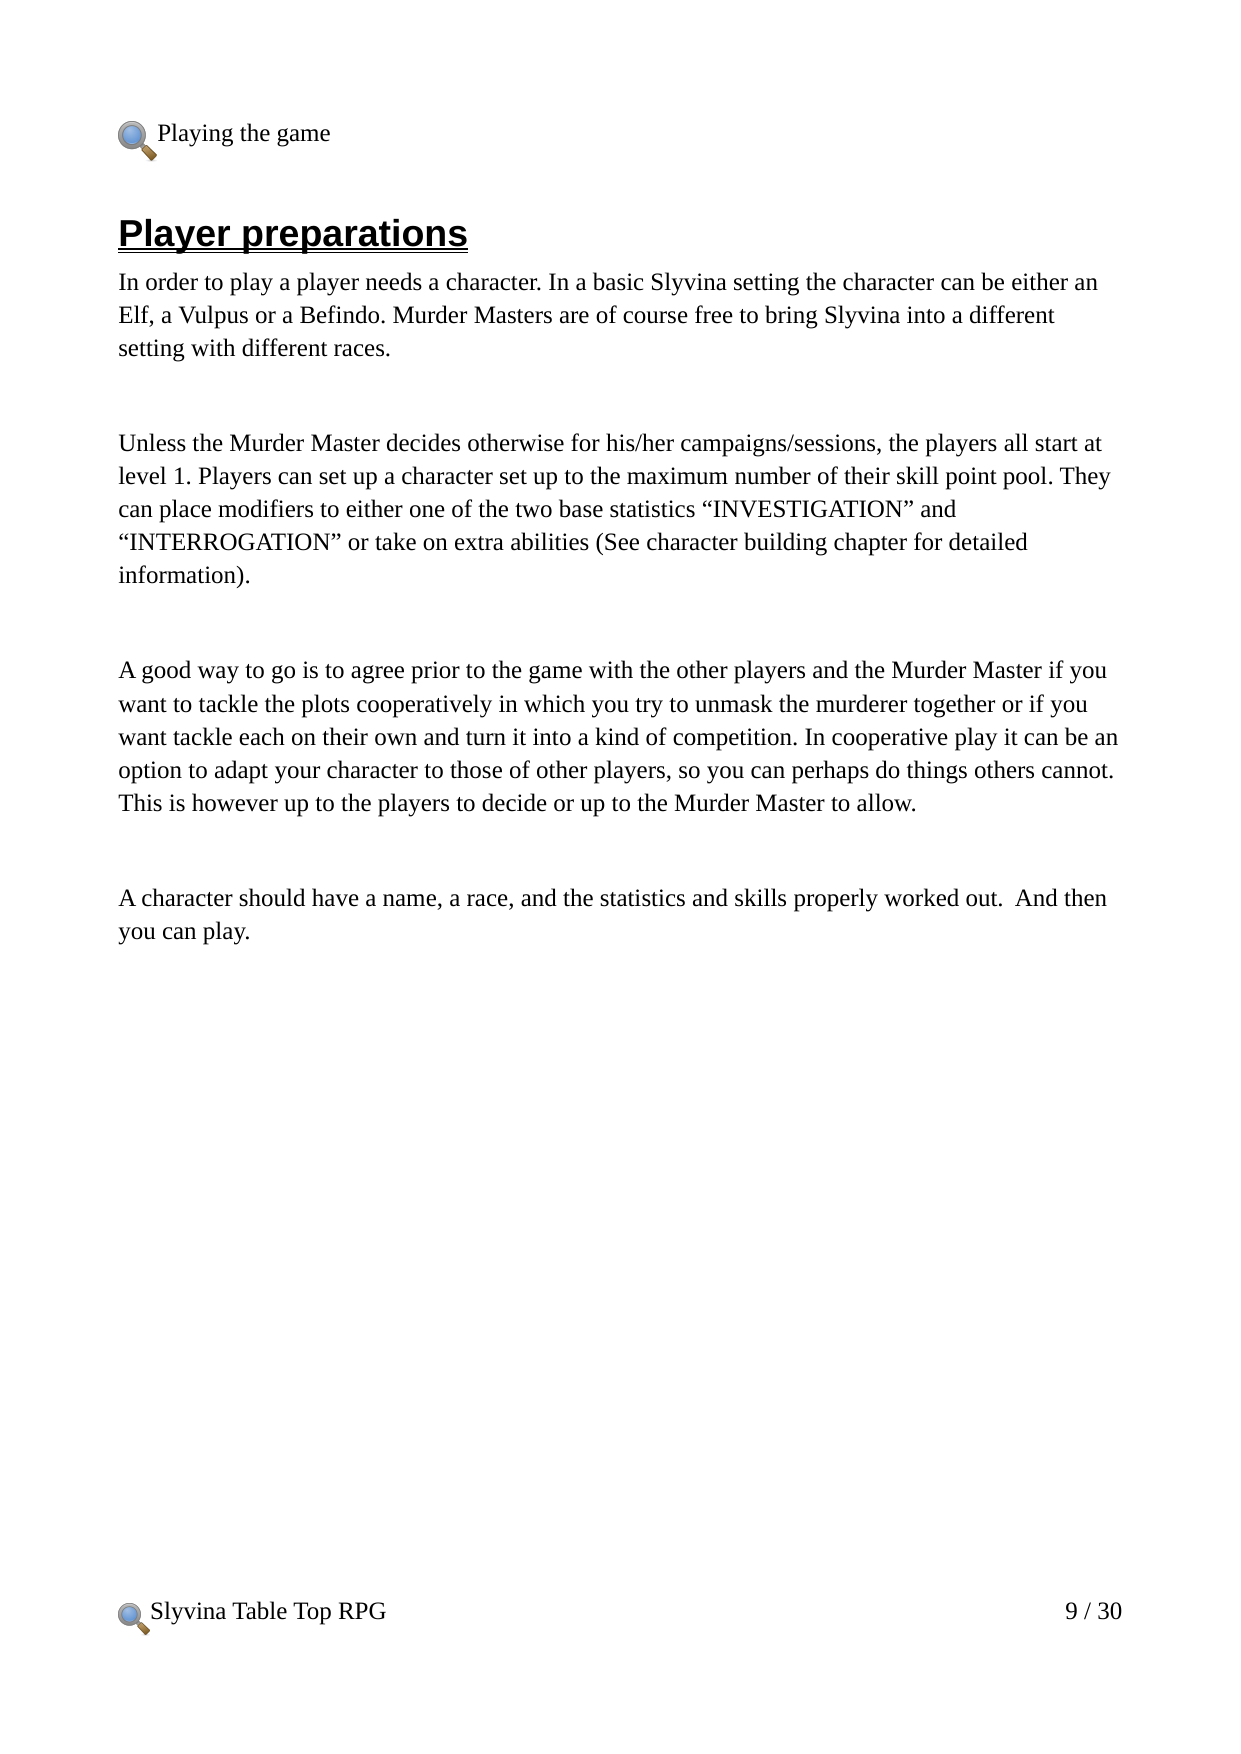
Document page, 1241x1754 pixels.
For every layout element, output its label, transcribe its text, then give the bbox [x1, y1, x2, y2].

picture [118, 1603, 150, 1636]
text A good way to go is to agree prior to the game with the other players and the Murder Master if you want to tackle the plots cooperatively in which you try to unmask the murderer together or if you want tackle each on their own and turn it into a kind of competition. In cooperative play it can be an option to adapt your character to those of other players, so you can perhaps do things others cannot. This is however up to the players to decide or up to the Murder Master to allow. [118, 656, 1122, 816]
picture [118, 121, 158, 162]
text Unless the Murder Master decides otherwise for his/her campaigns/sessions, the players all start at level 1. Players can set up a character set up to the maximum number of their skill point pool. They can place modifiers to either one of the two base statistics “INVESTIGATION” and “INTERROGATION” or take on extra abilities (See character building chapter for detailed information). [118, 428, 1122, 589]
text In order to play a player needs a character. In a basic Slyvina setting the character can be either an Elf, a Vulpus or a Befindo. Murder Masters are of course free to bring Slyvina into a different setting with different races. [118, 267, 1122, 362]
subtitle Player preparations [118, 211, 1122, 254]
text A character should have a name, a race, and the statistics and skills properly worked out. And then you can play. [118, 883, 1122, 945]
